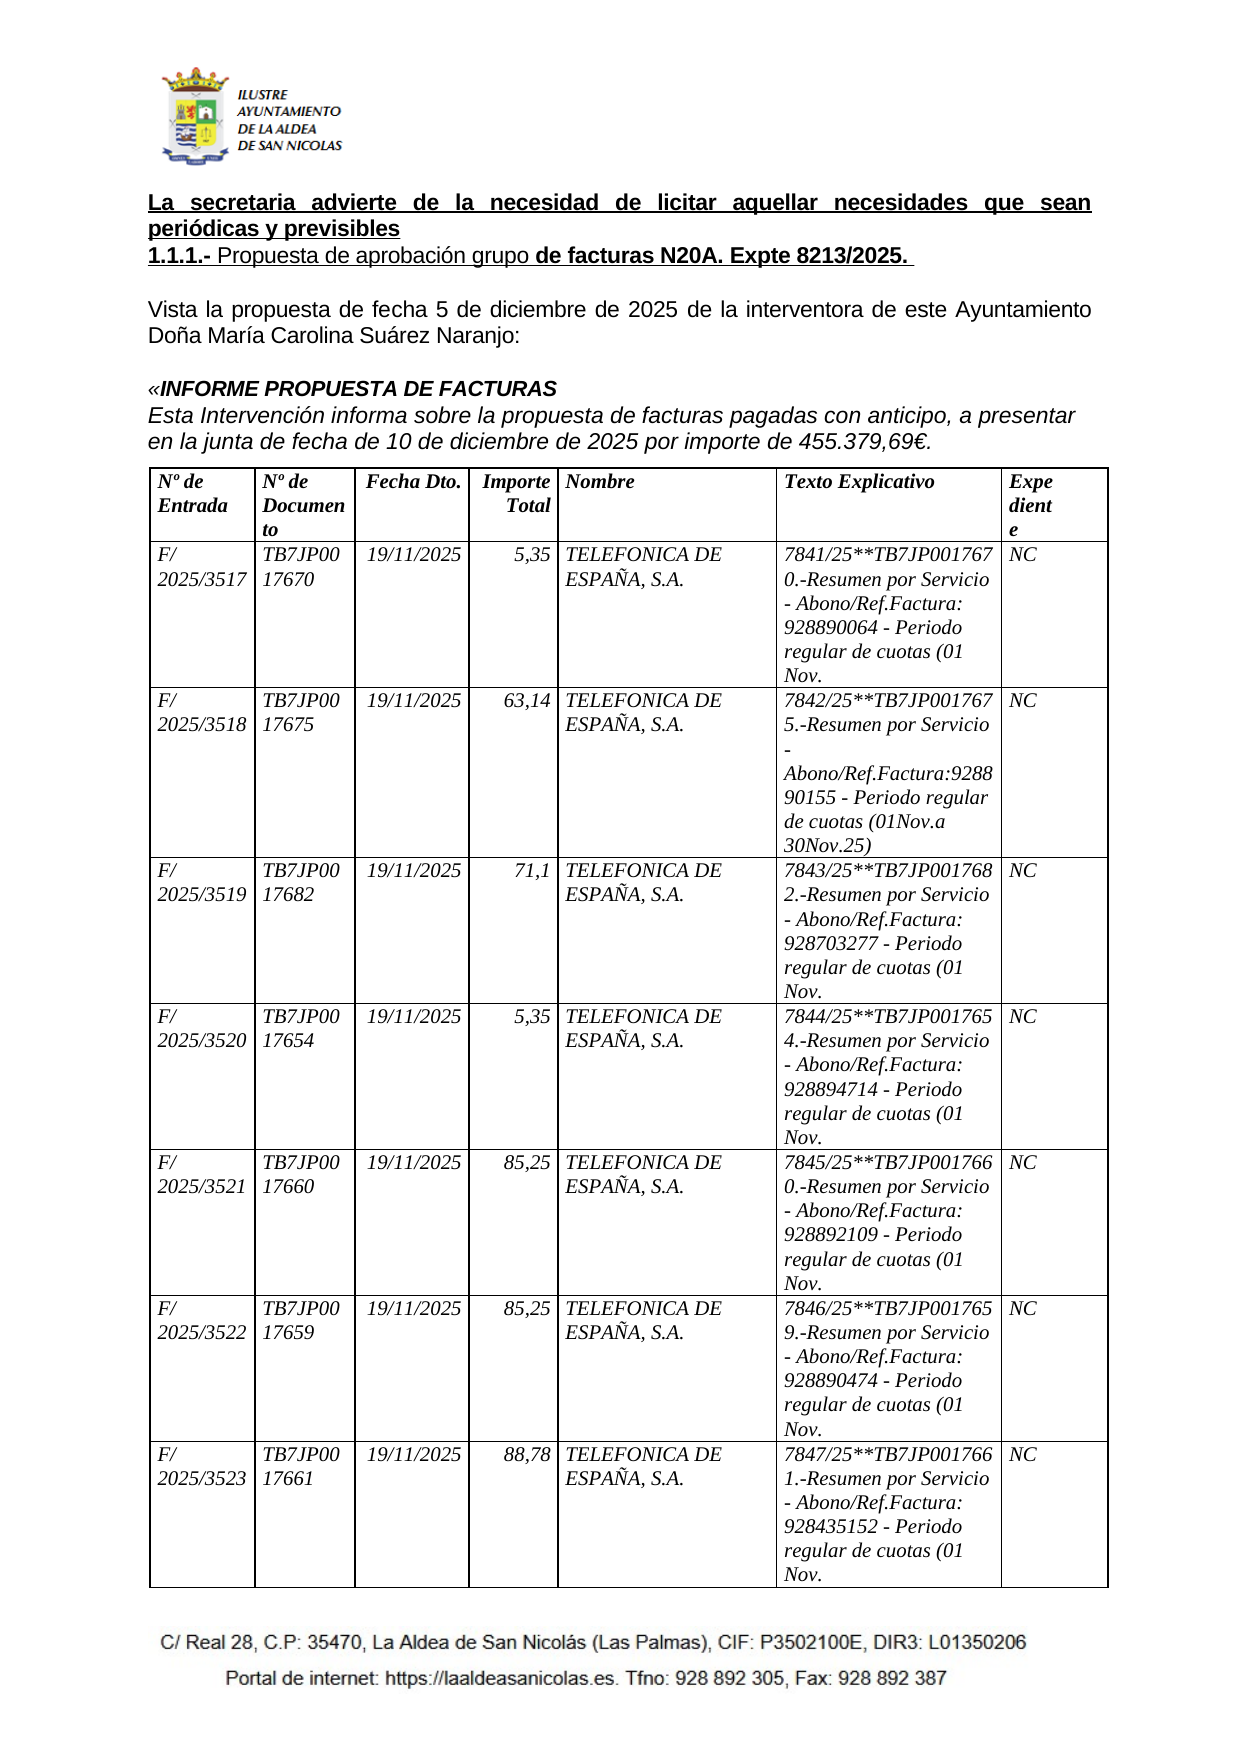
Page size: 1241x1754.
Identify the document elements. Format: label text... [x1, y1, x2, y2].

table_cell TELEFONICA DE ESPAÑA, S.A. [559, 1296, 776, 1441]
table_cell [1109, 1441, 1114, 1586]
table_cell TB7JP0017660 [256, 1150, 354, 1294]
table_cell TB7JP0017675 [256, 688, 354, 857]
table_cell 88,78 [470, 1442, 557, 1586]
table_cell 19/11/2025 [356, 1296, 468, 1441]
text La secretaria advierte de la necesidad de licitar aquellar necesidades que sean periódicas y previsibles [148, 188, 1093, 241]
table_cell NC [1002, 1442, 1107, 1586]
table_cell NC [1002, 1004, 1107, 1149]
table_cell F/2025/3520 [151, 1004, 254, 1149]
table_cell [1109, 1149, 1114, 1294]
table_cell [1109, 541, 1114, 687]
table_cell 5,35 [470, 1004, 557, 1149]
table_header Nº de Entrada [151, 469, 254, 541]
table_cell NC [1002, 1150, 1107, 1294]
table_cell 7844/25**TB7JP0017654.-Resumen por Servicio - Abono/Ref.Factura: 928894714 - Periodo regular de cuotas (01 Nov. [777, 1004, 1001, 1149]
table_cell 19/11/2025 [356, 688, 468, 857]
table_header Nº de Documento [256, 469, 354, 541]
table_cell 19/11/2025 [356, 542, 468, 687]
table_header Fecha Dto. [356, 469, 468, 541]
table_cell TELEFONICA DE ESPAÑA, S.A. [559, 1004, 776, 1149]
table_cell 5,35 [470, 542, 557, 687]
table_cell F/2025/3521 [151, 1150, 254, 1294]
table_cell NC [1002, 1296, 1107, 1441]
table_cell 19/11/2025 [356, 1004, 468, 1149]
table_cell 71,1 [470, 858, 557, 1003]
text «INFORME PROPUESTA DE FACTURAS [148, 376, 1093, 401]
table_cell NC [1002, 542, 1107, 687]
table_cell NC [1002, 858, 1107, 1003]
picture [148, 1626, 1034, 1694]
table_cell TB7JP0017670 [256, 542, 354, 687]
table_header Texto Explicativo [777, 469, 1001, 541]
table_cell 7847/25**TB7JP0017661.-Resumen por Servicio - Abono/Ref.Factura: 928435152 - Periodo regular de cuotas (01 Nov. [777, 1442, 1001, 1586]
table_cell 7841/25**TB7JP0017670.-Resumen por Servicio - Abono/Ref.Factura: 928890064 - Periodo regular de cuotas (01 Nov. [777, 542, 1001, 687]
table_header Nombre [559, 469, 776, 541]
table_cell TELEFONICA DE ESPAÑA, S.A. [559, 688, 776, 857]
table_cell 19/11/2025 [356, 1442, 468, 1586]
table_cell F/2025/3523 [151, 1442, 254, 1586]
table_cell 7846/25**TB7JP0017659.-Resumen por Servicio - Abono/Ref.Factura: 928890474 - Periodo regular de cuotas (01 Nov. [777, 1296, 1001, 1441]
table_cell NC [1002, 688, 1107, 857]
table_cell [1109, 857, 1114, 1003]
table_cell F/2025/3519 [151, 858, 254, 1003]
table_cell 19/11/2025 [356, 858, 468, 1003]
text Vista la propuesta de fecha 5 de diciembre de 2025 de la interventora de este Ayuntamiento Doña María Carolina Suárez Naranjo: [148, 296, 1093, 348]
table_header [1109, 467, 1114, 541]
table_cell 7845/25**TB7JP0017660.-Resumen por Servicio - Abono/Ref.Factura: 928892109 - Periodo regular de cuotas (01 Nov. [777, 1150, 1001, 1294]
table_cell 7842/25**TB7JP0017675.-Resumen por Servicio - Abono/Ref.Factura:928890155 - Periodo regular de cuotas (01Nov.a 30Nov.25) [777, 688, 1001, 857]
table_header Expediente [1002, 469, 1107, 541]
table_cell 63,14 [470, 688, 557, 857]
table_cell 85,25 [470, 1296, 557, 1441]
table_cell TELEFONICA DE ESPAÑA, S.A. [559, 1442, 776, 1586]
text 1.1.1.- Propuesta de aprobación grupo de facturas N20A. Expte 8213/2025. [148, 242, 1093, 268]
table_cell F/2025/3517 [151, 542, 254, 687]
table_cell TELEFONICA DE ESPAÑA, S.A. [559, 542, 776, 687]
table_cell TB7JP0017654 [256, 1004, 354, 1149]
table_cell 7843/25**TB7JP0017682.-Resumen por Servicio - Abono/Ref.Factura: 928703277 - Periodo regular de cuotas (01 Nov. [777, 858, 1001, 1003]
table_cell F/2025/3522 [151, 1296, 254, 1441]
table_header Importe Total [470, 469, 557, 541]
table_cell TELEFONICA DE ESPAÑA, S.A. [559, 858, 776, 1003]
table_cell 19/11/2025 [356, 1150, 468, 1294]
table_cell [1109, 1295, 1114, 1441]
table_cell TELEFONICA DE ESPAÑA, S.A. [559, 1150, 776, 1294]
table_cell TB7JP0017659 [256, 1296, 354, 1441]
table_cell F/2025/3518 [151, 688, 254, 857]
table_cell TB7JP0017682 [256, 858, 354, 1003]
picture [148, 59, 358, 173]
table_cell TB7JP0017661 [256, 1442, 354, 1586]
table_cell 85,25 [470, 1150, 557, 1294]
table_cell [1109, 687, 1114, 857]
text Esta Intervención informa sobre la propuesta de facturas pagadas con anticipo, a presentar en la junta de fecha de 10 de diciembre de 2025 por importe de 455.379,69€. [148, 402, 1093, 454]
table_cell [1109, 1003, 1114, 1149]
